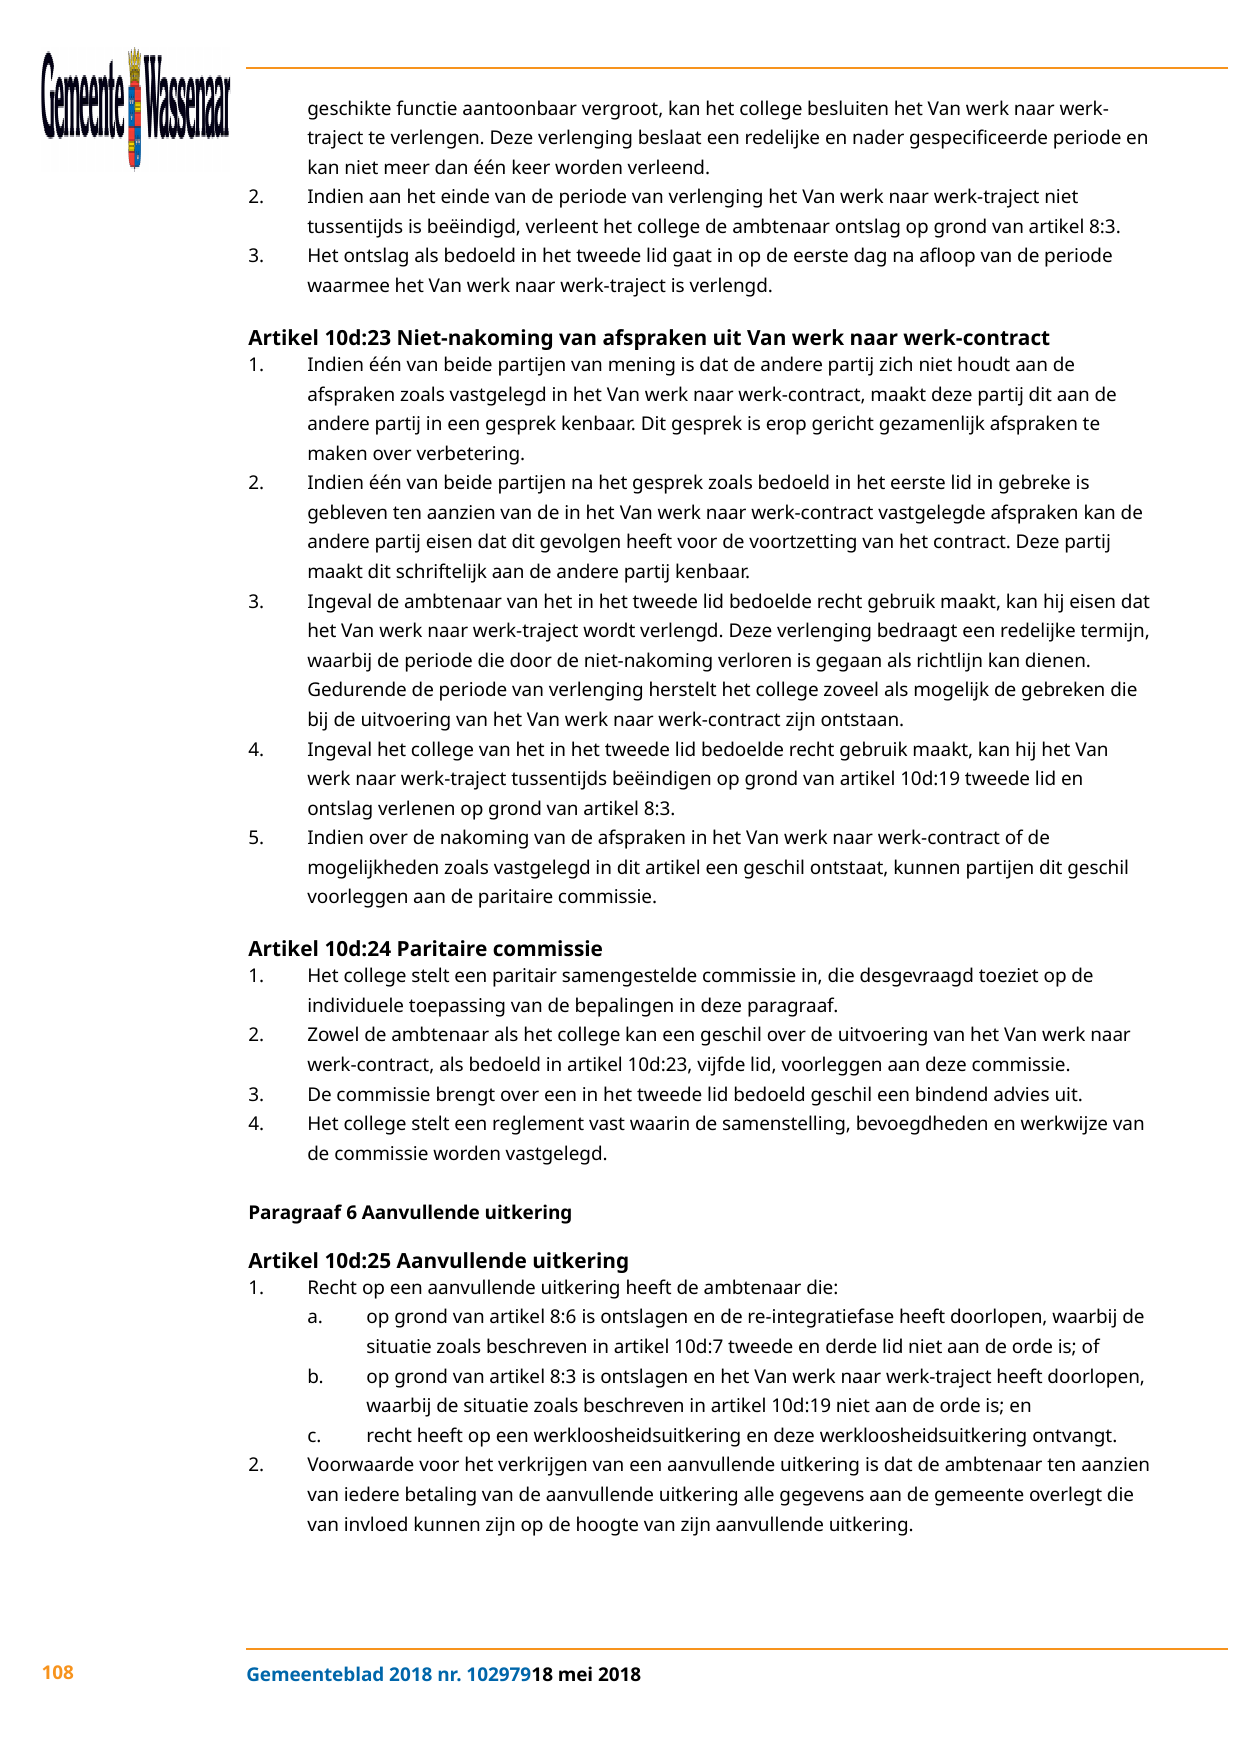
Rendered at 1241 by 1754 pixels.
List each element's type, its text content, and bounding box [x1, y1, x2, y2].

list Het college stelt een paritair samengestelde commissie in, die desgevraagd toeziet op de individuele toepassing van de bepalingen in deze paragraaf. [248, 962, 1152, 1018]
list Het college stelt een reglement vast waarin de samenstelling, bevoegdheden en werkwijze van de commissie worden vastgelegd. [248, 1110, 1152, 1166]
list Indien over de nakoming van de afspraken in het Van werk naar werk-contract of de mogelijkheden zoals vastgelegd in dit artikel een geschil ontstaat, kunnen partijen dit geschil voorleggen aan de paritaire commissie. [248, 824, 1152, 909]
list Ingeval het college van het in het tweede lid bedoelde recht gebruik maakt, kan hij het Van werk naar werk-traject tussentijds beëindigen op grond van artikel 10d:19 tweede lid en ontslag verlenen op grond van artikel 8:3. [248, 736, 1152, 821]
list op grond van artikel 8:3 is ontslagen en het Van werk naar werk-traject heeft doorlopen, waarbij de situatie zoals beschreven in artikel 10d:19 niet aan de orde is; en [307, 1363, 1152, 1418]
list recht heeft op een werkloosheidsuitkering en deze werkloosheidsuitkering ontvangt. [307, 1422, 1152, 1448]
list Ingeval de ambtenaar van het in het tweede lid bedoelde recht gebruik maakt, kan hij eisen dat het Van werk naar werk-traject wordt verlengd. Deze verlenging bedraagt een redelijke termijn, waarbij de periode die door de niet-nakoming verloren is gegaan als richtlijn kan dienen. Gedurende de periode van verlenging herstelt het college zoveel als mogelijk de gebreken die bij de uitvoering van het Van werk naar werk-contract zijn ontstaan. [248, 588, 1152, 732]
list Indien één van beide partijen na het gesprek zoals bedoeld in het eerste lid in gebreke is gebleven ten aanzien van de in het Van werk naar werk-contract vastgelegde afspraken kan de andere partij eisen dat dit gevolgen heeft voor de voortzetting van het contract. Deze partij maakt dit schriftelijk aan de andere partij kenbaar. [248, 469, 1152, 584]
list Het ontslag als bedoeld in het tweede lid gaat in op de eerste dag na afloop van de periode waarmee het Van werk naar werk-traject is verlengd. [248, 243, 1152, 298]
text Artikel 10d:23 Niet-nakoming van afspraken uit Van werk naar werk-contract [248, 323, 1152, 351]
list geschikte functie aantoonbaar vergroot, kan het college besluiten het Van werk naar werk-traject te verlengen. Deze verlenging beslaat een redelijke en nader gespecificeerde periode en kan niet meer dan één keer worden verleend. [248, 95, 1152, 180]
text Artikel 10d:25 Aanvullende uitkering [248, 1246, 1152, 1274]
list op grond van artikel 8:6 is ontslagen en de re-integratiefase heeft doorlopen, waarbij de situatie zoals beschreven in artikel 10d:7 tweede en derde lid niet aan de orde is; of [307, 1304, 1152, 1359]
picture [41, 47, 231, 172]
list Indien aan het einde van de periode van verlenging het Van werk naar werk-traject niet tussentijds is beëindigd, verleent het college de ambtenaar ontslag op grond van artikel 8:3. [248, 183, 1152, 239]
text Artikel 10d:24 Paritaire commissie [248, 934, 1152, 962]
list Indien één van beide partijen van mening is dat de andere partij zich niet houdt aan de afspraken zoals vastgelegd in het Van werk naar werk-contract, maakt deze partij dit aan de andere partij in een gesprek kenbaar. Dit gesprek is erop gericht gezamenlijk afspraken te maken over verbetering. [248, 351, 1152, 466]
list Recht op een aanvullende uitkering heeft de ambtenaar die: [248, 1274, 1152, 1300]
text Paragraaf 6 Aanvullende uitkering [248, 1199, 1152, 1225]
list De commissie brengt over een in het tweede lid bedoeld geschil een bindend advies uit. [248, 1081, 1152, 1107]
list Zowel de ambtenaar als het college kan een geschil over de uitvoering van het Van werk naar werk-contract, als bedoeld in artikel 10d:23, vijfde lid, voorleggen aan deze commissie. [248, 1022, 1152, 1077]
list Voorwaarde voor het verkrijgen van een aanvullende uitkering is dat de ambtenaar ten aanzien van iedere betaling van de aanvullende uitkering alle gegevens aan de gemeente overlegt die van invloed kunnen zijn op de hoogte van zijn aanvullende uitkering. [248, 1452, 1152, 1537]
